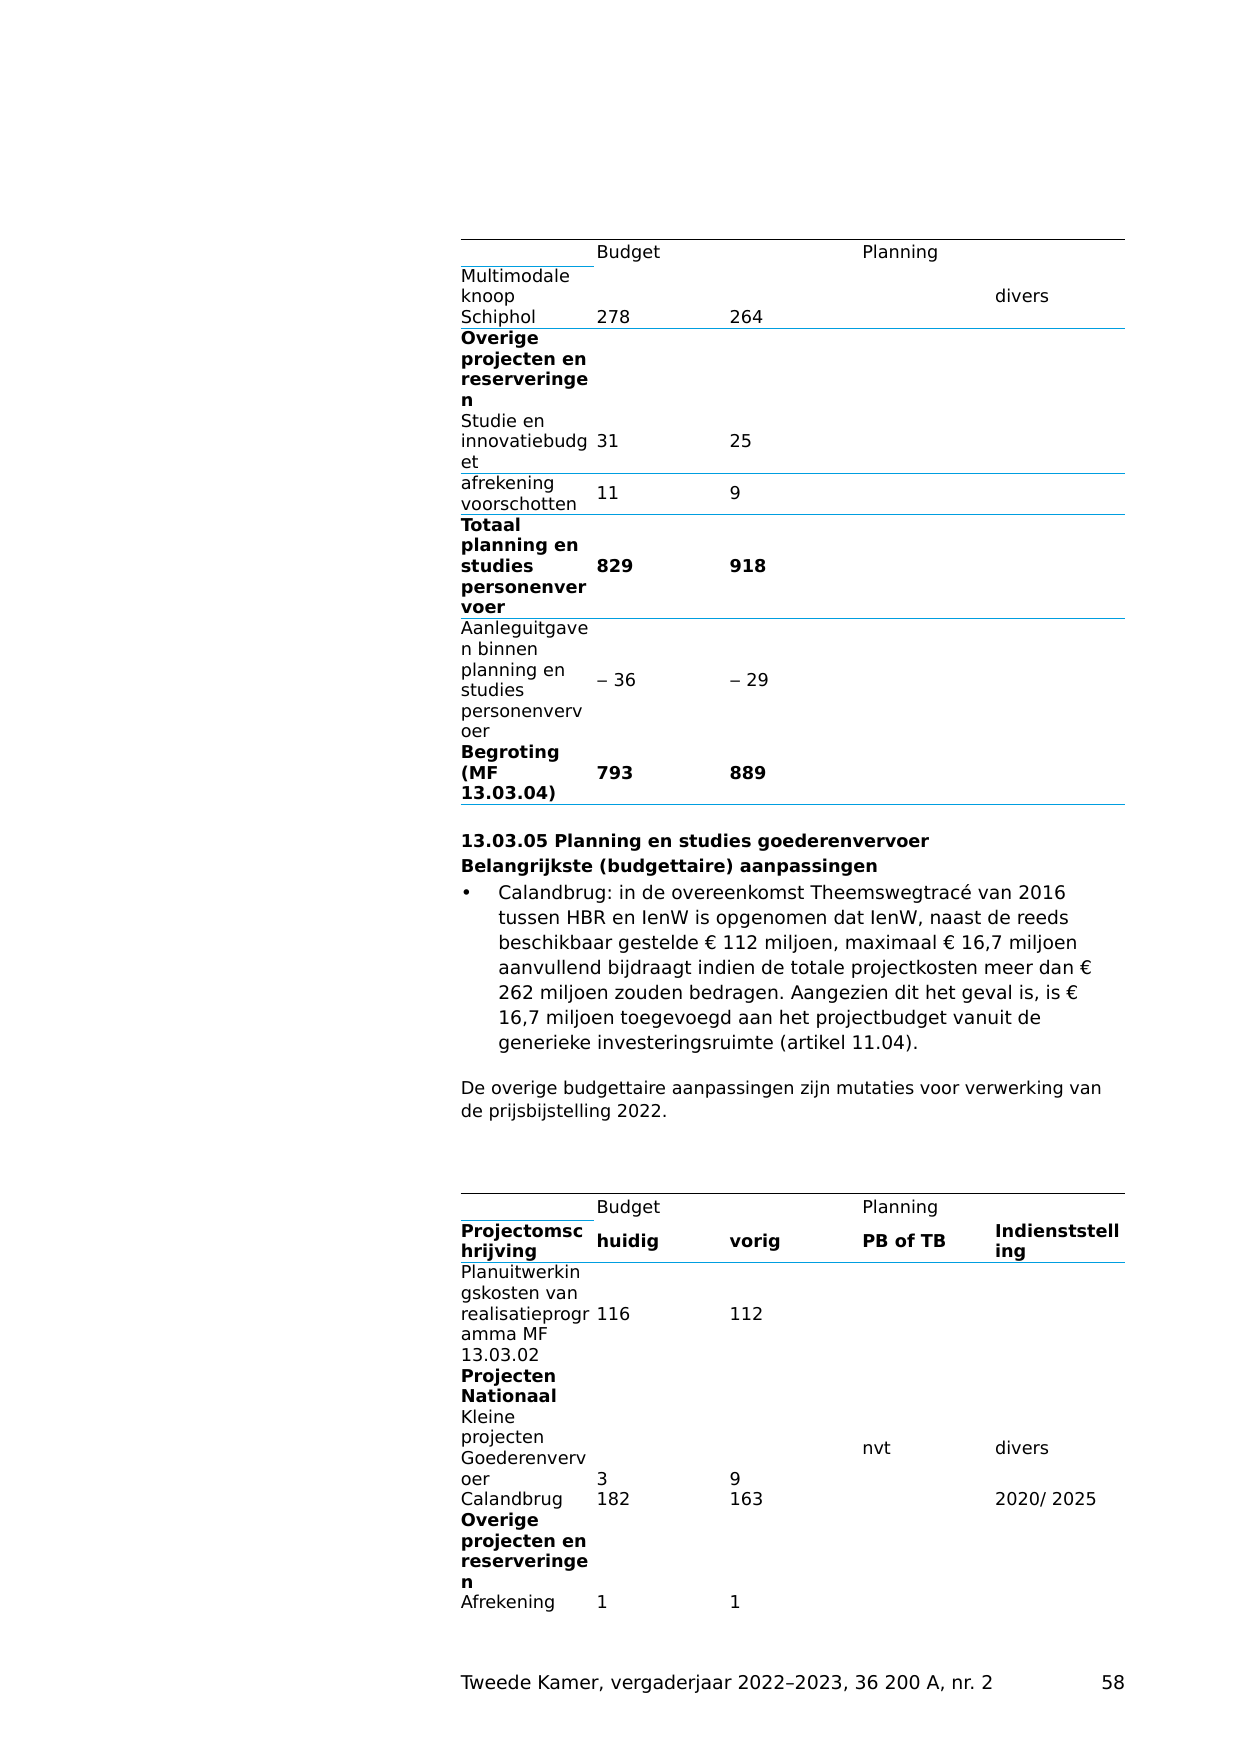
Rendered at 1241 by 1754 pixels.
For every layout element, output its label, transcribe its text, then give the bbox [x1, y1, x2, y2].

table_cell Aanleguitgaven binnen planning en studies personenvervoer [461, 619, 593, 742]
table_cell [859, 1510, 992, 1592]
text Belangrijkste (budgettaire) aanpassingen [461, 854, 1125, 877]
table_cell Projecten Nationaal [461, 1366, 593, 1407]
table_cell Totaal planning en studies personenvervoer [461, 515, 593, 618]
table_cell [726, 1366, 859, 1407]
table_cell 9 [726, 474, 859, 514]
list Calandbrug: in de overeenkomst Theemswegtracé van 2016 tussen HBR en IenW is opgenomen dat IenW, naast de reeds beschikbaar gestelde € 112 miljoen, maximaal € 16,7 miljoen aanvullend bijdraagt indien de totale projectkosten meer dan € 262 miljoen zouden bedragen. Aangezien dit het geval is, is € 16,7 miljoen toegevoegd aan het projectbudget vanuit de generieke investeringsruimte (artikel 11.04). [461, 879, 1125, 1054]
table_cell Budget [594, 1194, 859, 1220]
table_cell [859, 742, 992, 804]
table_cell [859, 1263, 992, 1366]
table_cell [859, 329, 992, 411]
table_cell [859, 1366, 992, 1407]
table_cell [594, 329, 726, 411]
table_cell Multimodale knoop Schiphol [461, 267, 593, 327]
text De overige budgettaire aanpassingen zijn mutaties voor verwerking van de prijsbijstelling 2022. [461, 1076, 1125, 1122]
table_cell [992, 1593, 1125, 1613]
table_cell Overige projecten en reserveringen [461, 329, 593, 411]
table_cell [859, 411, 992, 472]
table_cell [859, 474, 992, 514]
table_cell Studie en innovatiebudget [461, 411, 593, 472]
table_cell [859, 515, 992, 618]
table_cell divers [992, 1407, 1125, 1489]
table_cell 25 [726, 411, 859, 472]
table_cell Calandbrug [461, 1489, 593, 1510]
table_cell 918 [726, 515, 859, 618]
table_cell PB of TB [859, 1220, 992, 1262]
text 13.03.05 Planning en studies goederenvervoer [461, 829, 1125, 852]
table_cell [992, 1366, 1125, 1407]
table_cell 31 [594, 411, 726, 472]
table_cell [992, 515, 1125, 618]
table_cell 278 [594, 266, 726, 327]
table_cell 2020/ 2025 [992, 1489, 1125, 1510]
table_cell vorig [726, 1220, 859, 1262]
table_cell 889 [726, 742, 859, 804]
table_cell [992, 329, 1125, 411]
table_cell [859, 619, 992, 742]
table_cell [461, 1194, 593, 1220]
table_cell [726, 329, 859, 411]
table_cell [859, 1593, 992, 1613]
table_cell Budget [594, 240, 859, 266]
table_cell [992, 742, 1125, 804]
table_cell 11 [594, 474, 726, 514]
table_cell 1 [726, 1593, 859, 1613]
table_cell nvt [859, 1407, 992, 1489]
table_cell Kleine projecten Goederenvervoer [461, 1407, 593, 1489]
table_cell divers [992, 266, 1125, 327]
table_cell 116 [594, 1263, 726, 1366]
table_cell Planning [859, 1194, 1125, 1220]
table_cell [992, 411, 1125, 472]
table_cell Planuitwerkingskosten van realisatieprogramma MF 13.03.02 [461, 1263, 593, 1366]
table_cell 3 [594, 1407, 726, 1489]
table_cell [992, 1510, 1125, 1592]
table_cell ‒ 29 [726, 619, 859, 742]
table_cell [461, 240, 593, 266]
table_cell 1 [594, 1593, 726, 1613]
table_cell [594, 1366, 726, 1407]
table_cell 182 [594, 1489, 726, 1510]
table_cell Projectomschrijving [461, 1221, 593, 1262]
table_cell [992, 1263, 1125, 1366]
table_cell [859, 266, 992, 327]
table_cell [992, 474, 1125, 514]
table_cell Indienststelling [992, 1220, 1125, 1262]
table_cell Afrekening [461, 1593, 593, 1613]
table_cell afrekening voorschotten [461, 474, 593, 514]
table_cell [726, 1510, 859, 1592]
table_cell [859, 1489, 992, 1510]
table_cell 264 [726, 266, 859, 327]
table_cell Overige projecten en reserveringen [461, 1510, 593, 1592]
table_cell 163 [726, 1489, 859, 1510]
table_header Tabel 35 Projectoverzicht behorende bij 13.03.04: Planning en studies Spoorwegen personenvervoer (bedragen x € 1 miljoen) [461, 191, 1125, 239]
table_cell [992, 619, 1125, 742]
table_cell 9 [726, 1407, 859, 1489]
table_cell Begroting (MF 13.03.04) [461, 742, 593, 804]
table_cell [594, 1510, 726, 1592]
table_cell 112 [726, 1263, 859, 1366]
table_cell 793 [594, 742, 726, 804]
table_cell 829 [594, 515, 726, 618]
table_cell Planning [859, 240, 1125, 266]
table_header Tabel 36 Projectoverzicht behorende bij 13.03.05: Planning en studies Spoorwegen goederenvervoer (bedragen x € 1 miljoen) [461, 1145, 1125, 1193]
table_cell ‒ 36 [594, 619, 726, 742]
table_cell huidig [594, 1220, 726, 1262]
